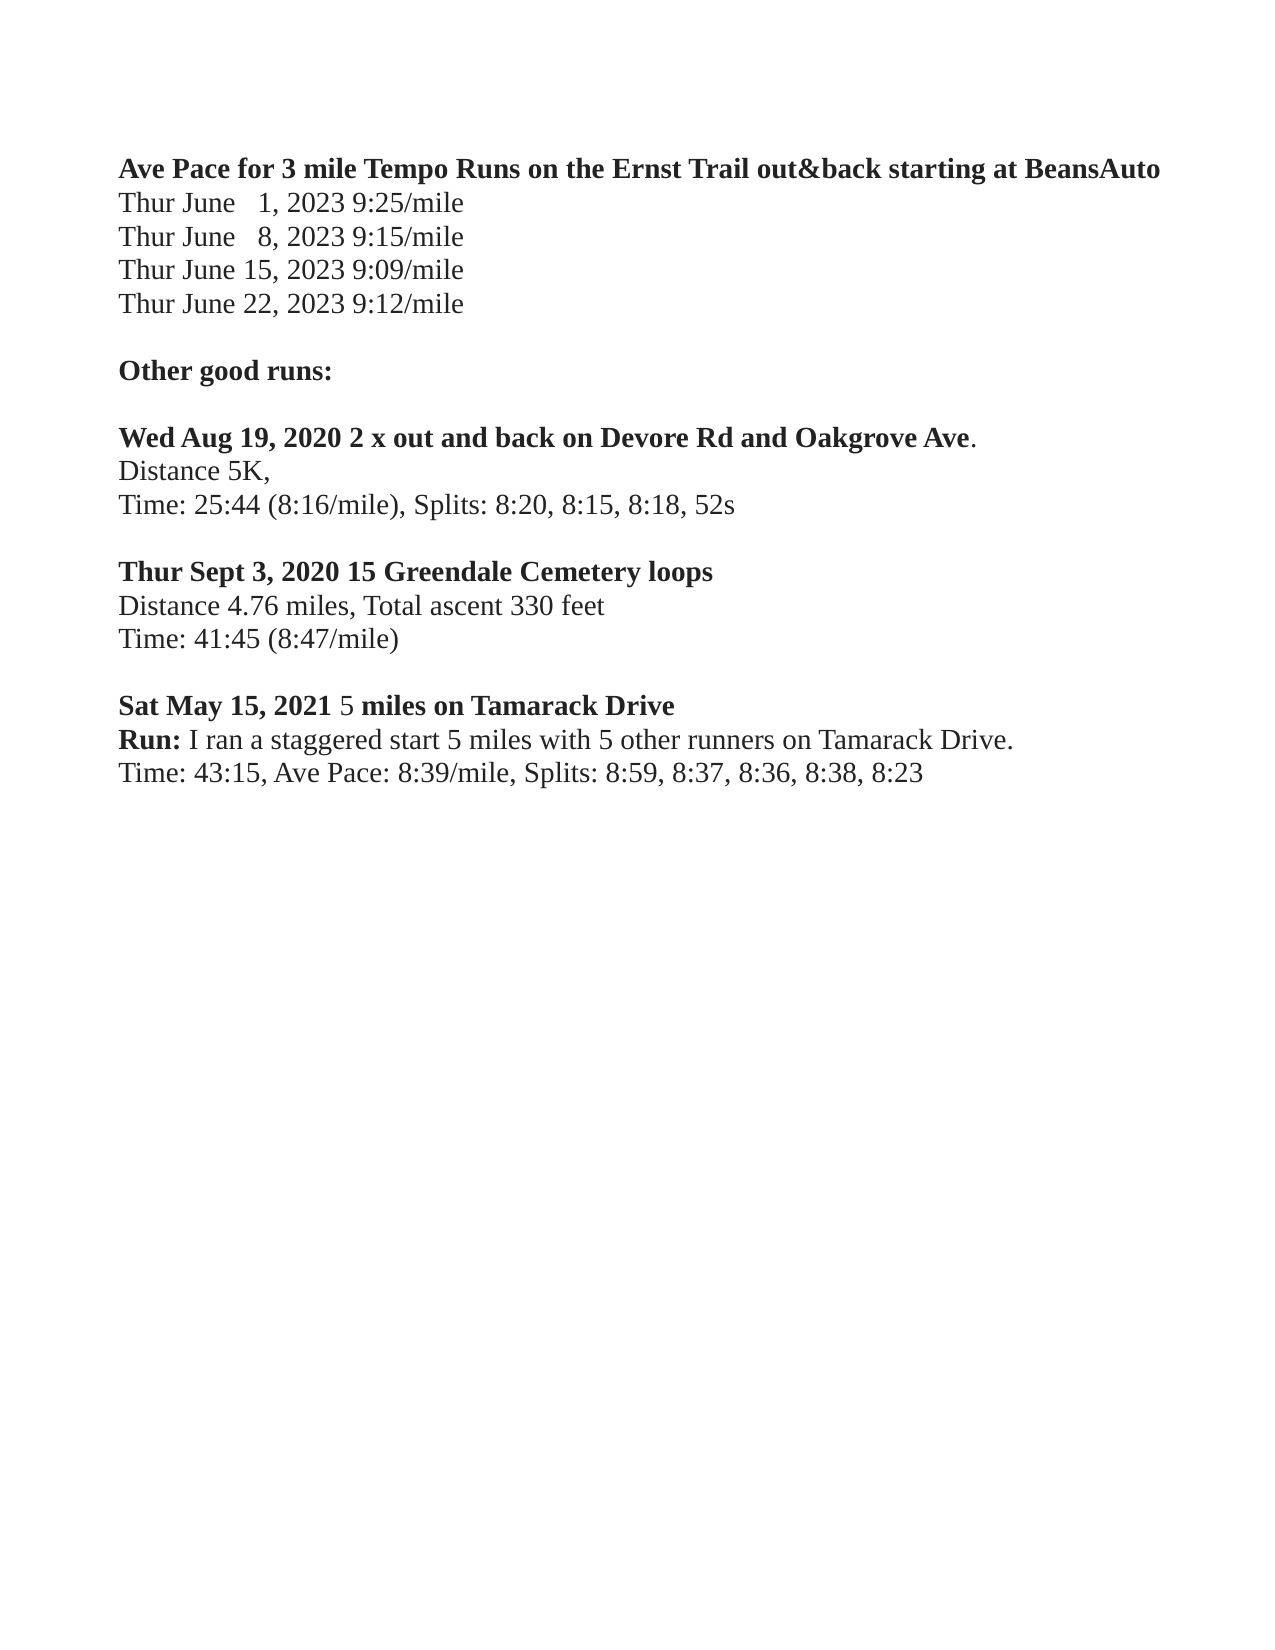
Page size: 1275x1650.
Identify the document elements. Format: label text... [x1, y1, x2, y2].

text Time: 41:45 (8:47/mile) [118, 621, 1161, 655]
text Sat May 15, 2021 5 miles on Tamarack Drive [118, 688, 1161, 722]
text Time: 25:44 (8:16/mile), Splits: 8:20, 8:15, 8:18, 52s [118, 487, 1161, 521]
text Distance 4.76 miles, Total ascent 330 feet [118, 588, 1161, 621]
text Run: I ran a staggered start 5 miles with 5 other runners on Tamarack Drive. [118, 722, 1161, 755]
text Other good runs: [118, 353, 1161, 386]
text Time: 43:15, Ave Pace: 8:39/mile, Splits: 8:59, 8:37, 8:36, 8:38, 8:23 [118, 755, 1161, 789]
text Thur Sept 3, 2020 15 Greendale Cemetery loops [118, 554, 1161, 588]
text Wed Aug 19, 2020 2 x out and back on Devore Rd and Oakgrove Ave. [118, 420, 1161, 453]
text Distance 5K, [118, 453, 1161, 487]
text Thur June 22, 2023 9:12/mile [118, 286, 1161, 319]
text Thur June 15, 2023 9:09/mile [118, 252, 1161, 286]
text Ave Pace for 3 mile Tempo Runs on the Ernst Trail out&back starting at BeansAuto [118, 152, 1161, 185]
text Thur June 1, 2023 9:25/mile [118, 185, 1161, 219]
text Thur June 8, 2023 9:15/mile [118, 219, 1161, 252]
